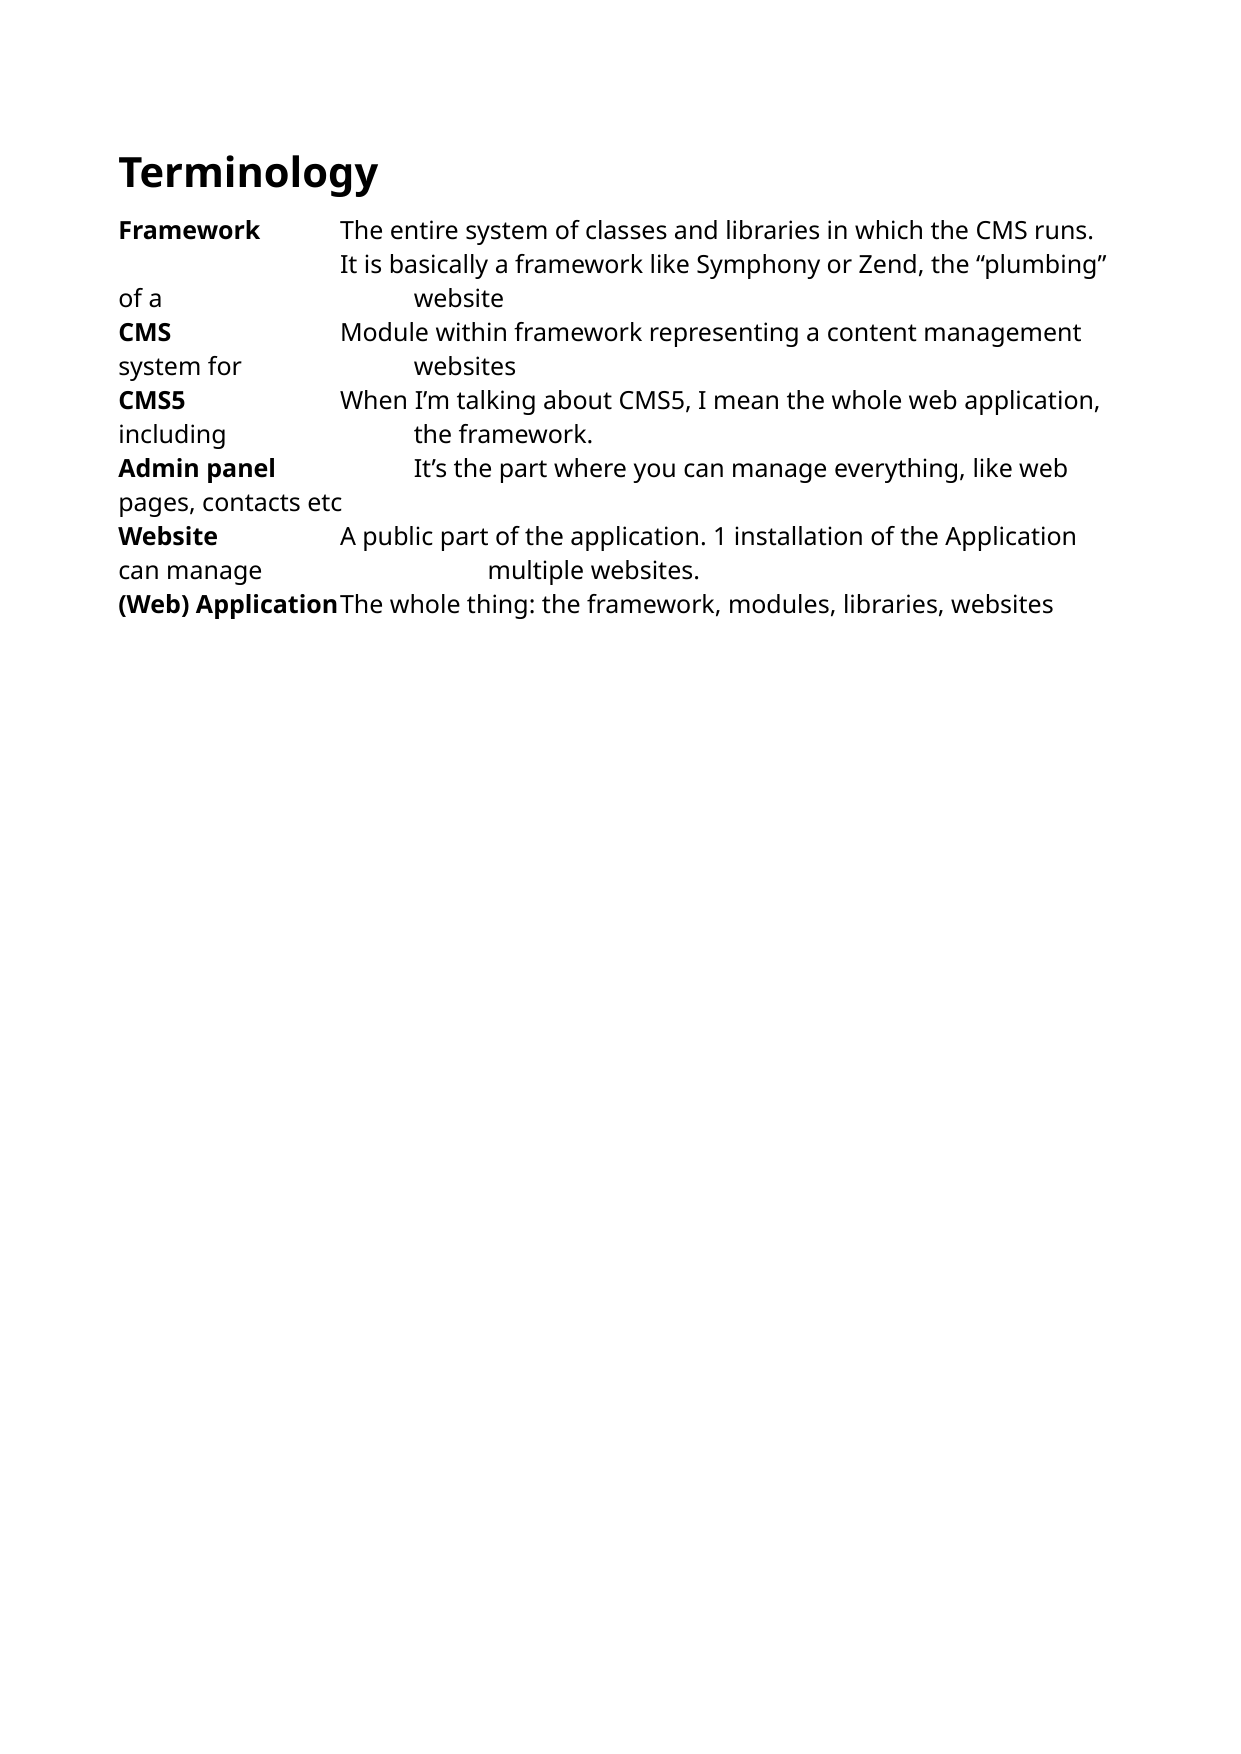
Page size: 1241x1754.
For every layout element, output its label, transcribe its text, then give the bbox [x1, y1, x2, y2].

text Framework The entire system of classes and libraries in which the CMS runs. [118, 212, 1122, 246]
text CMS Module within framework representing a content management system for websites [118, 314, 1122, 383]
text (Web) Application The whole thing: the framework, modules, libraries, websites [118, 587, 1122, 621]
text Website A public part of the application. 1 installation of the Application can manage multiple websites. [118, 519, 1122, 587]
text It is basically a framework like Symphony or Zend, the “plumbing” of a website [118, 246, 1122, 314]
text CMS5 When I’m talking about CMS5, I mean the whole web application, including the framework. [118, 383, 1122, 451]
subtitle Terminology [118, 143, 1122, 200]
text Admin panel It’s the part where you can manage everything, like web pages, contacts etc [118, 451, 1122, 519]
